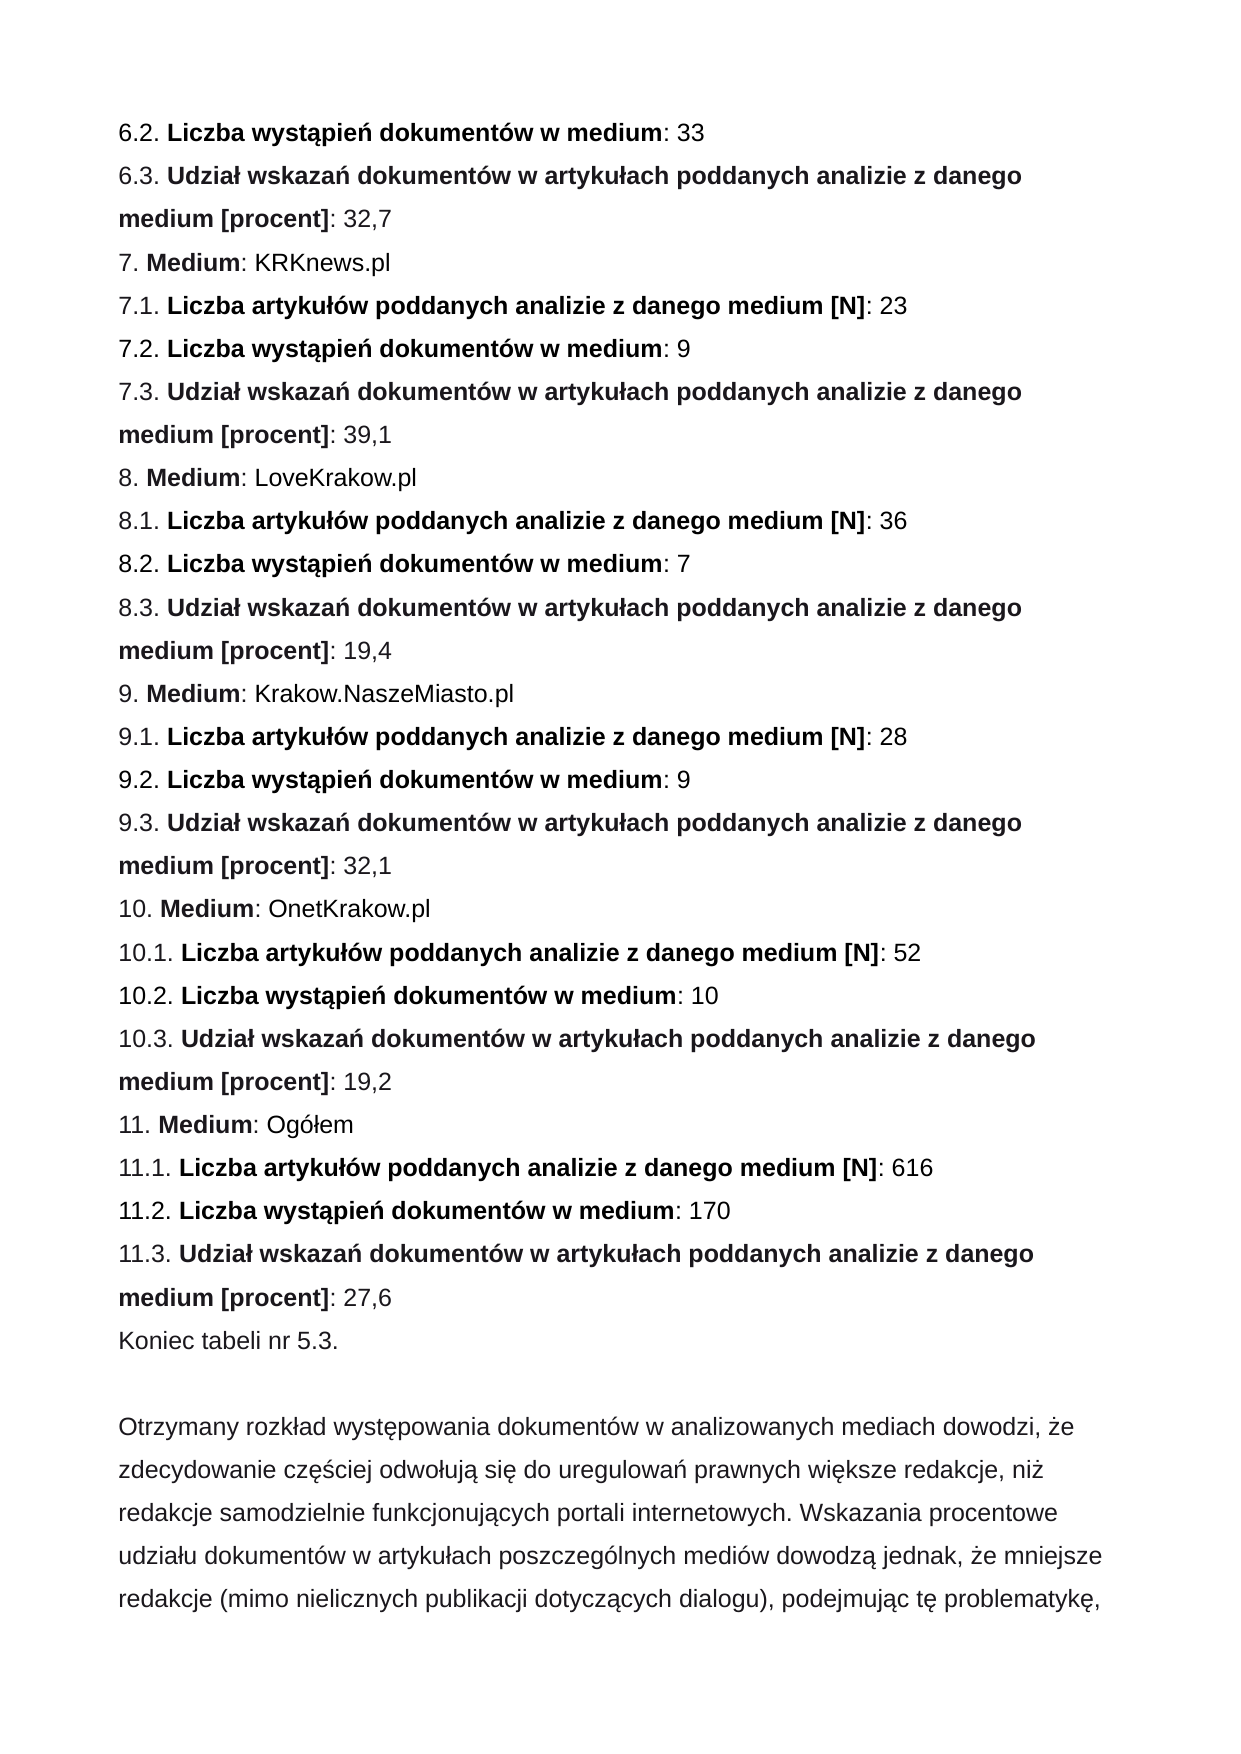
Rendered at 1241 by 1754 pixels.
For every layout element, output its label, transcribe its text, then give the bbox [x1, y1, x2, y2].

text 11.1. Liczba artykułów poddanych analizie z danego medium [N]: 616 [118, 1153, 1122, 1182]
text 11.2. Liczba wystąpień dokumentów w medium: 170 [118, 1196, 1122, 1225]
text 9. Medium: Krakow.NaszeMiasto.pl [118, 679, 1122, 707]
text 8.1. Liczba artykułów poddanych analizie z danego medium [N]: 36 [118, 506, 1122, 535]
text 8. Medium: LoveKrakow.pl [118, 463, 1122, 492]
text 10.3. Udział wskazań dokumentów w artykułach poddanych analizie z danego medium [procent]: 19,2 [118, 1024, 1122, 1096]
text 10.1. Liczba artykułów poddanych analizie z danego medium [N]: 52 [118, 937, 1122, 966]
text 7.3. Udział wskazań dokumentów w artykułach poddanych analizie z danego medium [procent]: 39,1 [118, 377, 1122, 449]
text 11.3. Udział wskazań dokumentów w artykułach poddanych analizie z danego medium [procent]: 27,6 [118, 1239, 1122, 1311]
text 10. Medium: OnetKrakow.pl [118, 894, 1122, 923]
text 6.2. Liczba wystąpień dokumentów w medium: 33 [118, 118, 1122, 147]
text 8.3. Udział wskazań dokumentów w artykułach poddanych analizie z danego medium [procent]: 19,4 [118, 592, 1122, 664]
text 10.2. Liczba wystąpień dokumentów w medium: 10 [118, 981, 1122, 1009]
text 9.2. Liczba wystąpień dokumentów w medium: 9 [118, 765, 1122, 794]
text Otrzymany rozkład występowania dokumentów w analizowanych mediach dowodzi, że zdecydowanie częściej odwołują się do uregulowań prawnych większe redakcje, niż redakcje samodzielnie funkcjonujących portali internetowych. Wskazania procentowe udziału dokumentów w artykułach poszczególnych mediów dowodzą jednak, że mniejsze redakcje (mimo nielicznych publikacji dotyczących dialogu), podejmując tę problematykę, [118, 1412, 1122, 1613]
text 11. Medium: Ogółem [118, 1110, 1122, 1139]
text 8.2. Liczba wystąpień dokumentów w medium: 7 [118, 549, 1122, 578]
text 7.1. Liczba artykułów poddanych analizie z danego medium [N]: 23 [118, 291, 1122, 319]
text 7.2. Liczba wystąpień dokumentów w medium: 9 [118, 334, 1122, 362]
text 9.1. Liczba artykułów poddanych analizie z danego medium [N]: 28 [118, 722, 1122, 751]
text 9.3. Udział wskazań dokumentów w artykułach poddanych analizie z danego medium [procent]: 32,1 [118, 808, 1122, 880]
text 7. Medium: KRKnews.pl [118, 247, 1122, 276]
text Koniec tabeli nr 5.3. [118, 1326, 1122, 1354]
text 6.3. Udział wskazań dokumentów w artykułach poddanych analizie z danego medium [procent]: 32,7 [118, 161, 1122, 233]
